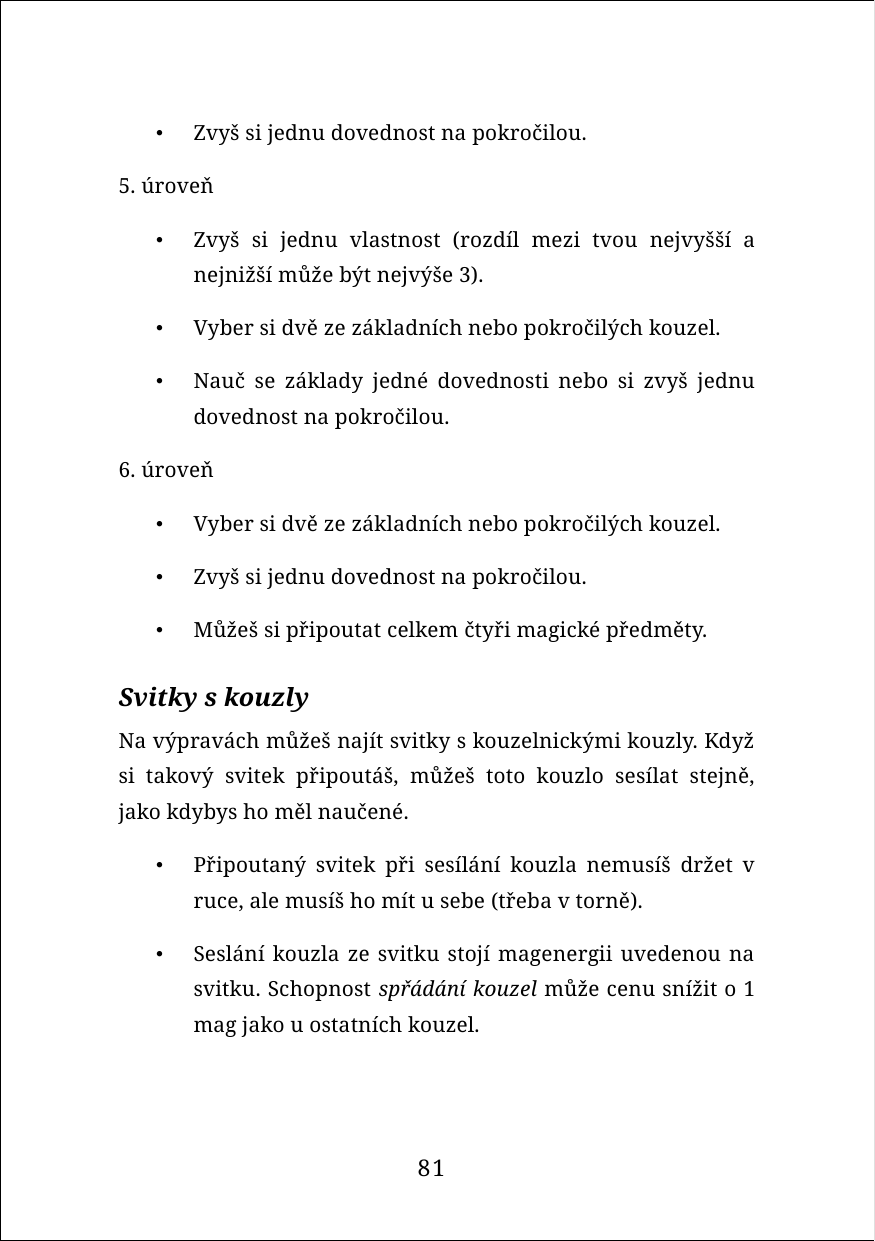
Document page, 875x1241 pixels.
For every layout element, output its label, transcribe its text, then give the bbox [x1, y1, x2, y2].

list Připoutaný svitek při sesílání kouzla nemusíš držet v ruce, ale musíš ho mít u sebe (třeba v torně). [156, 850, 756, 914]
subtitle Svitky s kouzly [118, 680, 756, 714]
list Seslání kouzla ze svitku stojí magenergii uvedenou na svitku. Schopnost spřádání kouzel může cenu snížit o 1 mag jako u ostatních kouzel. [156, 939, 756, 1038]
list Nauč se základy jedné dovednosti nebo si zvyš jednu dovednost na pokročilou. [156, 367, 756, 431]
list Můžeš si připoutat celkem čtyři magické předměty. [156, 615, 756, 643]
list Zvyš si jednu dovednost na pokročilou. [156, 118, 756, 147]
list Vyber si dvě ze základních nebo pokročilých kouzel. [156, 313, 756, 342]
list Vyber si dvě ze základních nebo pokročilých kouzel. [156, 509, 756, 537]
list Zvyš si jednu vlastnost (rozdíl mezi tvou nejvyšší a nejnižší může být nejvýše 3). [156, 225, 756, 289]
text Na výpravách můžeš najít svitky s kouzelnickými kouzly. Když si takový svitek připoutáš, můžeš toto kouzlo sesílat stejně, jako kdybys ho měl naučené. [118, 726, 756, 825]
text 5. úroveň [118, 171, 756, 200]
text 6. úroveň [118, 455, 756, 484]
list Zvyš si jednu dovednost na pokročilou. [156, 562, 756, 590]
